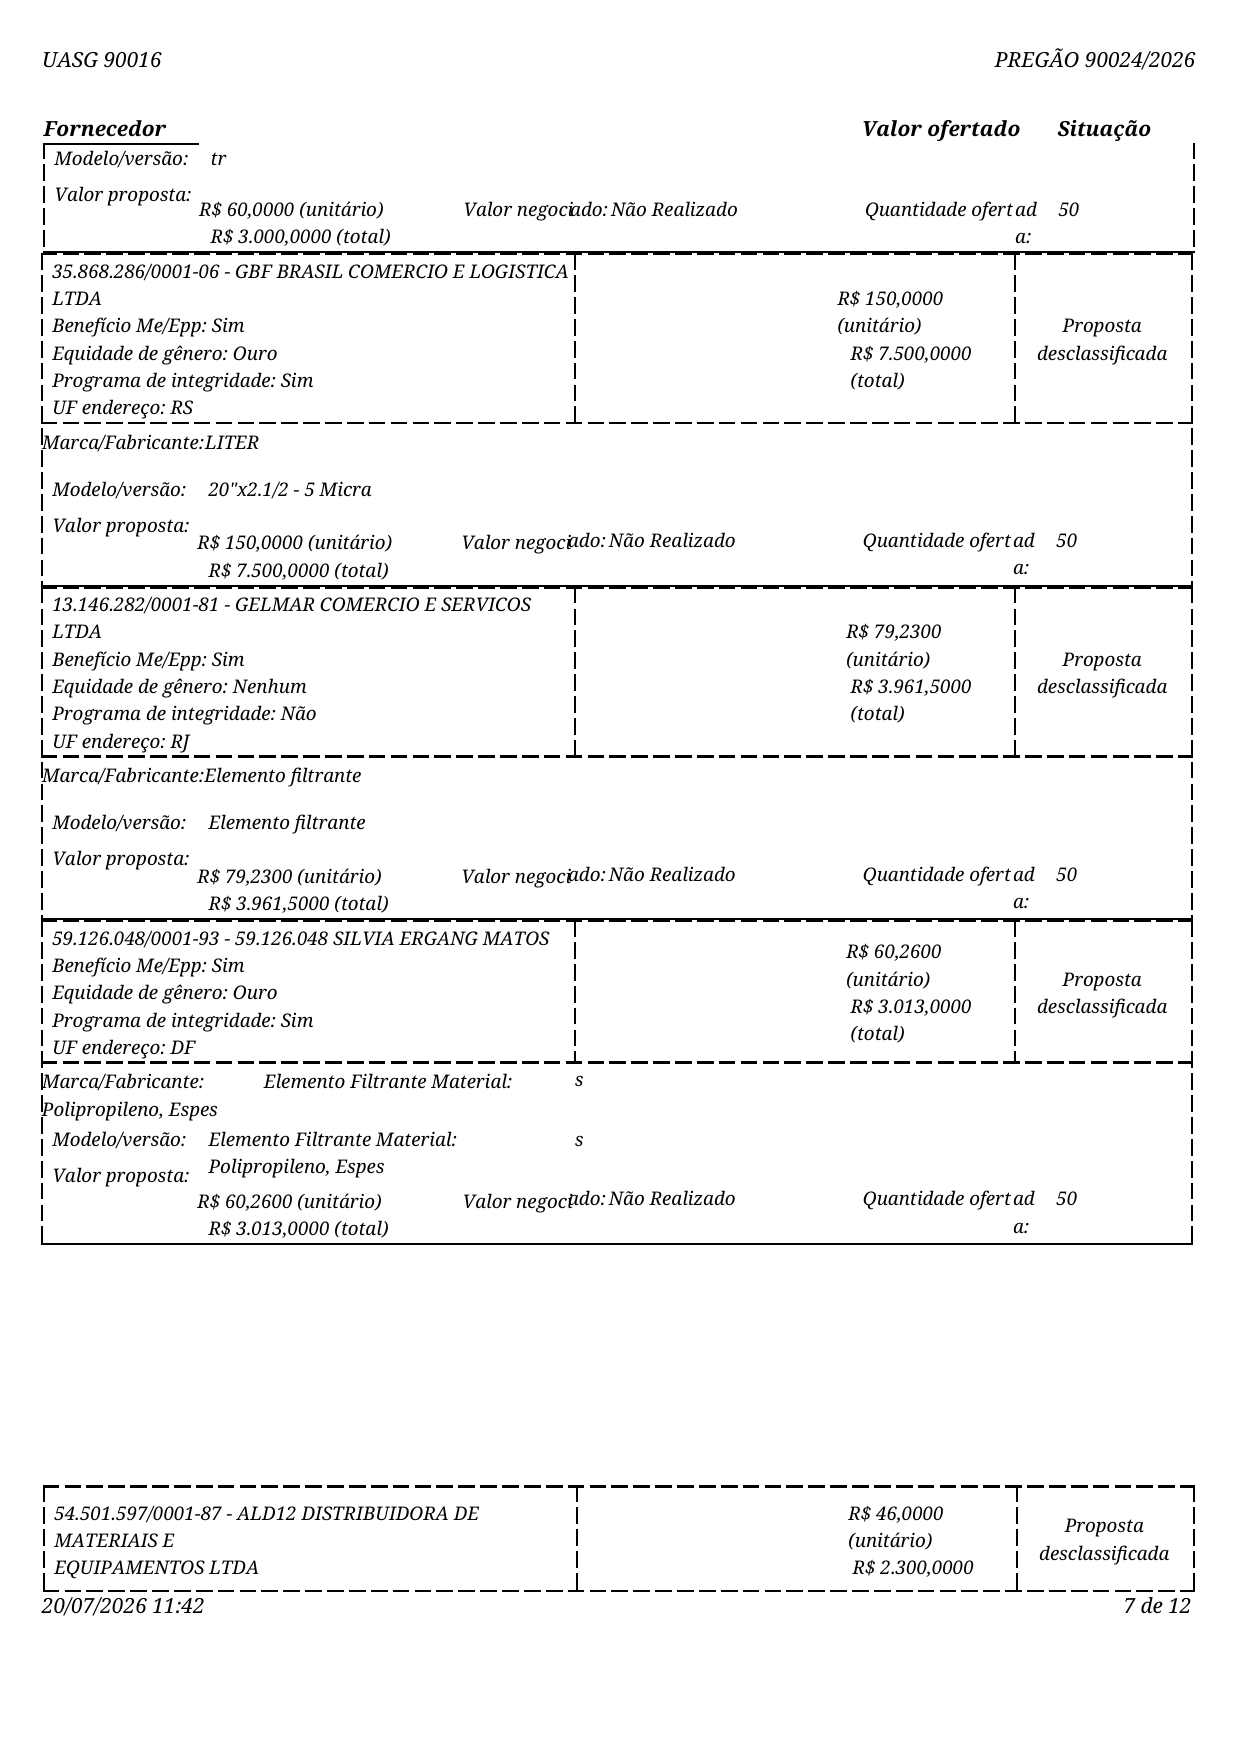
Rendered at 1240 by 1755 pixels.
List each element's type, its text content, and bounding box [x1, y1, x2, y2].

table_cell R$ 60,2600 (unitário) Valor negoci R$ 3.013,0000 (total) [197, 1181, 575, 1243]
table_cell ado: Não Realizado [575, 856, 837, 918]
table_header [575, 920, 837, 1061]
table_cell [837, 1061, 1014, 1123]
table_header 54.501.597/0001-87 - ALD12 DISTRIBUIDORA DE MATERIAIS E EQUIPAMENTOS LTDA [44, 1485, 577, 1589]
table_cell Quantidade ofert [837, 856, 1014, 918]
table_header [575, 253, 837, 422]
table_cell R$ 150,0000 (unitário) Valor negoci R$ 7.500,0000 (total) [197, 523, 575, 584]
table_cell 50 [1046, 1181, 1192, 1243]
table_cell 50 [1046, 523, 1192, 584]
table_cell s [575, 1124, 837, 1181]
table_cell Marca/Fabricante: Elemento filtrante [42, 755, 575, 807]
table_cell ado: Não Realizado [575, 523, 837, 584]
table_header Proposta desclassificada [1015, 587, 1192, 755]
table_cell Elemento filtrante [197, 807, 575, 856]
table_cell [575, 807, 837, 856]
table_header 13.146.282/0001-81 - GELMAR COMERCIO E SERVICOS LTDA Benefício Me/Epp: Sim Equidade de gênero: Nenhum Programa de integridade: Não UF endereço: RJ [42, 587, 575, 755]
table_cell [1015, 807, 1192, 856]
table_cell [1015, 1061, 1192, 1123]
table_header 59.126.048/0001-93 - 59.126.048 SILVIA ERGANG MATOS Benefício Me/Epp: Sim Equidade de gênero: Ouro Programa de integridade: Sim UF endereço: DF [42, 920, 575, 1061]
table_cell Quantidade ofert [848, 192, 1017, 251]
table_cell [1015, 473, 1192, 522]
table_cell ada: [1015, 1181, 1046, 1243]
table_cell R$ 79,2300 (unitário) Valor negoci R$ 3.961,5000 (total) [197, 856, 575, 918]
table_cell Quantidade ofert [837, 523, 1014, 584]
table_cell [577, 143, 848, 192]
table_cell [1015, 1124, 1192, 1181]
table_header R$ 79,2300 (unitário) R$ 3.961,5000 (total) [837, 587, 1014, 755]
table_cell [1015, 422, 1192, 473]
table_header R$ 60,2600 (unitário) R$ 3.013,0000 (total) [837, 920, 1014, 1061]
table_cell ado: Não Realizado [577, 192, 848, 251]
table_cell [1017, 143, 1194, 192]
table_cell Modelo/versão: Valor proposta: [44, 145, 199, 251]
table_header Proposta desclassificada [1015, 253, 1192, 422]
table_cell Modelo/versão: Valor proposta: [42, 1124, 197, 1243]
table_cell 50 [1046, 856, 1192, 918]
table_header 35.868.286/0001-06 - GBF BRASIL COMERCIO E LOGISTICA LTDA Benefício Me/Epp: Sim Equidade de gênero: Ouro Programa de integridade: Sim UF endereço: RS [42, 253, 575, 422]
table_header [577, 1485, 839, 1589]
table_cell Modelo/versão: Valor proposta: [42, 473, 197, 584]
table_cell tr [199, 143, 577, 192]
table_cell Modelo/versão: Valor proposta: [42, 807, 197, 918]
table_cell [848, 143, 1017, 192]
table_header Proposta desclassificada [1015, 920, 1192, 1061]
table_cell Marca/Fabricante: Elemento Filtrante Material: Polipropileno, Espes [42, 1061, 575, 1123]
table_cell [575, 473, 837, 522]
table_header R$ 150,0000 (unitário) R$ 7.500,0000 (total) [837, 253, 1014, 422]
table_cell ado: Não Realizado [575, 1181, 837, 1243]
table_cell 50 [1048, 192, 1194, 251]
table_cell [837, 473, 1014, 522]
table_cell 20"x2.1/2 - 5 Micra [197, 473, 575, 522]
table_cell s [575, 1061, 837, 1123]
table_cell [837, 807, 1014, 856]
table_cell Quantidade ofert [837, 1181, 1014, 1243]
table_cell Marca/Fabricante: LITER [42, 422, 575, 473]
table_header Proposta desclassificada [1017, 1485, 1194, 1589]
table_cell ada: [1015, 523, 1046, 584]
table_cell [837, 755, 1014, 807]
table_cell [837, 1124, 1014, 1181]
table_cell [837, 422, 1014, 473]
table_cell ada: [1015, 856, 1046, 918]
table_cell [575, 755, 837, 807]
table_cell ada: [1017, 192, 1048, 251]
table_cell [1015, 755, 1192, 807]
table_cell [575, 422, 837, 473]
table_header [575, 587, 837, 755]
table_header R$ 46,0000 (unitário) R$ 2.300,0000 [839, 1485, 1017, 1589]
table_cell Elemento Filtrante Material: Polipropileno, Espes [197, 1124, 575, 1181]
table_cell R$ 60,0000 (unitário) Valor negoci R$ 3.000,0000 (total) [199, 192, 577, 251]
